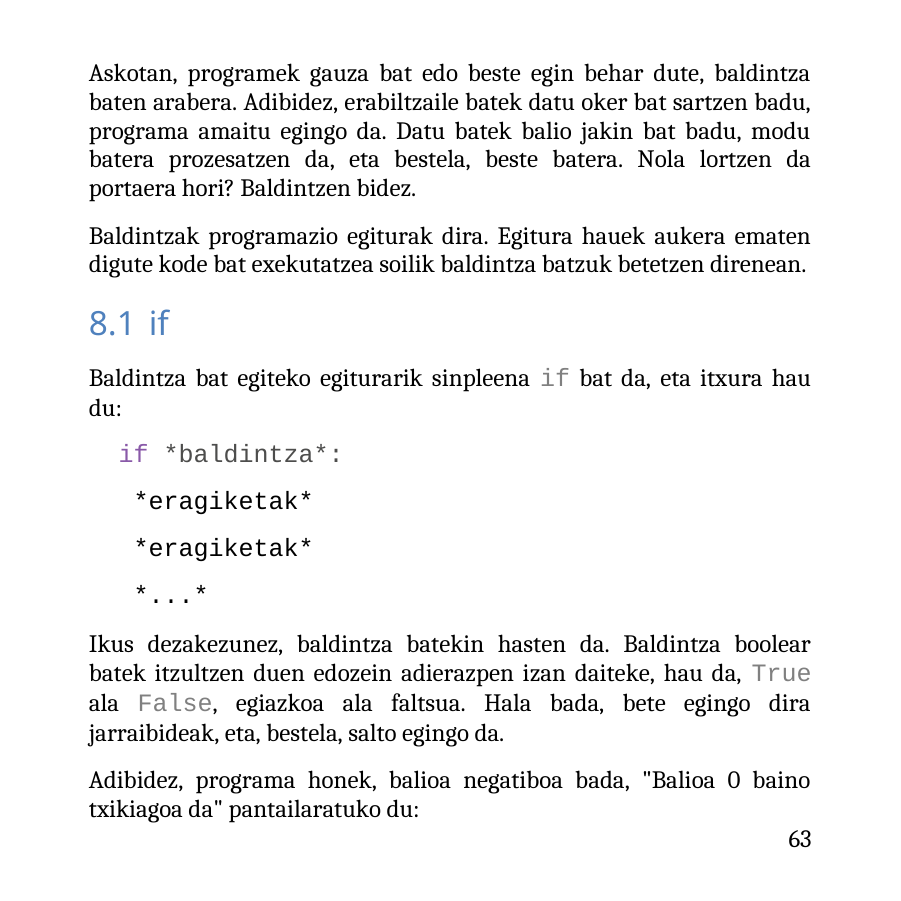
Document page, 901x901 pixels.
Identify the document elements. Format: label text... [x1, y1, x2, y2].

text Baldintza bat egiteko egiturarik sinpleena if bat da, eta itxura hau du: [89, 364, 811, 423]
text Adibidez, programa honek, balioa negatiboa bada, "Balioa 0 baino txikiagoa da" pantailaratuko du: [89, 766, 811, 824]
text Ikus dezakezunez, baldintza batekin hasten da. Baldintza boolear batek itzultzen duen edozein adierazpen izan daiteke, hau da, True ala False, egiazkoa ala faltsua. Hala bada, bete egingo dira jarraibideak, eta, bestela, salto egingo da. [89, 630, 811, 747]
subtitle if [89, 300, 811, 345]
text if *baldintza*: [118, 442, 811, 470]
text Askotan, programek gauza bat edo beste egin behar dute, baldintza baten arabera. Adibidez, erabiltzaile batek datu oker bat sartzen badu, programa amaitu egingo da. Datu batek balio jakin bat badu, modu batera prozesatzen da, eta bestela, beste batera. Nola lortzen da portaera hori? Baldintzen bidez. [89, 59, 811, 203]
text *eragiketak* [118, 536, 811, 564]
text Baldintzak programazio egiturak dira. Egitura hauek aukera ematen digute kode bat exekutatzea soilik baldintza batzuk betetzen direnean. [89, 222, 811, 279]
text *...* [118, 583, 811, 611]
text *eragiketak* [118, 489, 811, 517]
